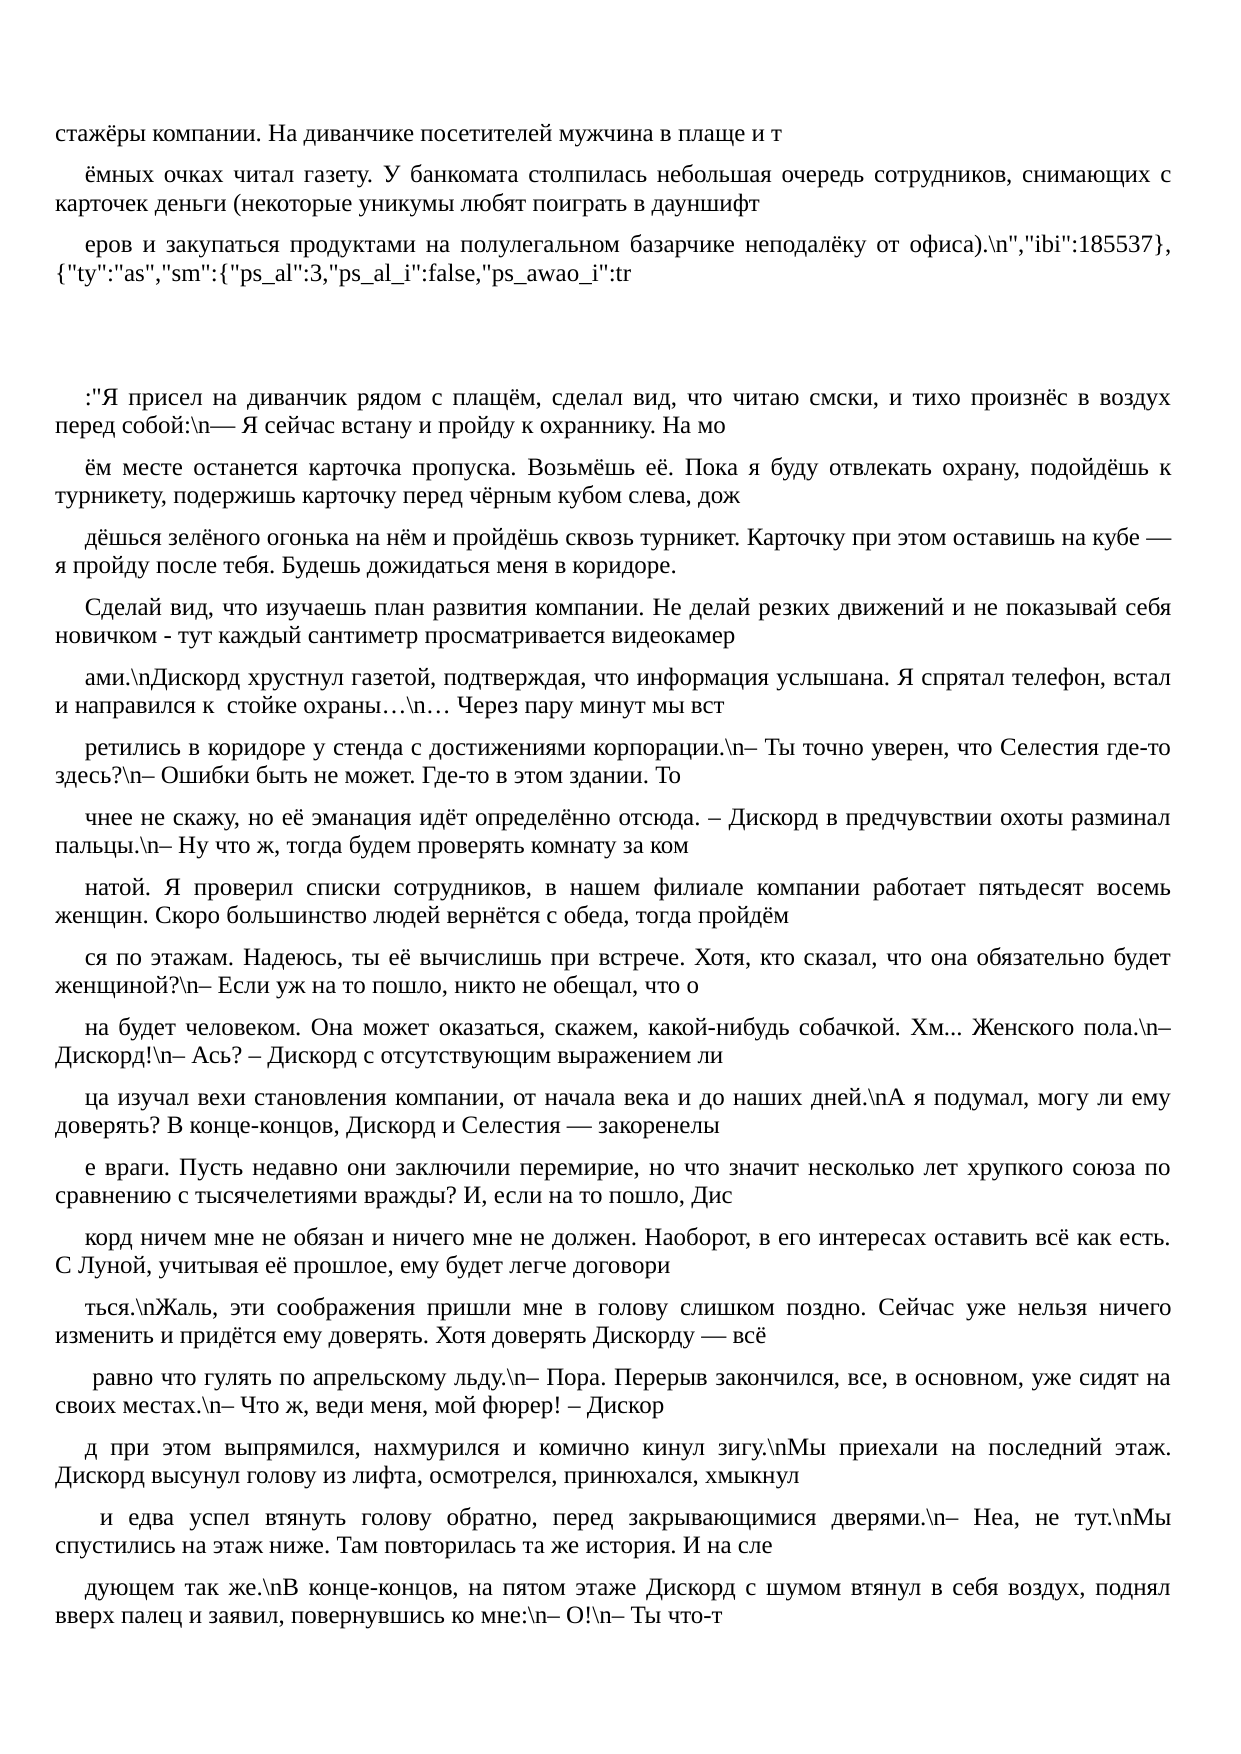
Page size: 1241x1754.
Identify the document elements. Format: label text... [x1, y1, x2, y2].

text и едва успел втянуть голову обратно, перед закрывающимися дверями.\n– Неа, не тут.\nМы спустились на этаж ниже. Там повторилась та же история. И на сле [55, 1502, 1172, 1559]
text ёмных очках читал газету. У банкомата столпилась небольшая очередь сотрудников, снимающих с карточек деньги (некоторые уникумы любят поиграть в дауншифт [55, 159, 1172, 217]
text ться.\nЖаль, эти соображения пришли мне в голову слишком поздно. Сейчас уже нельзя ничего изменить и придётся ему доверять. Хотя доверять Дискорду — всё [55, 1292, 1172, 1349]
text ретились в коридоре у стенда с достижениями корпорации.\n– Ты точно уверен, что Селестия где-то здесь?\n– Ошибки быть не может. Где-то в этом здании. То [55, 732, 1172, 789]
text д при этом выпрямился, нахмурился и комично кинул зигу.\nМы приехали на последний этаж. Дискорд высунул голову из лифта, осмотрелся, принюхался, хмыкнул [55, 1432, 1172, 1489]
text дующем так же.\nВ конце-концов, на пятом этаже Дискорд с шумом втянул в себя воздух, поднял вверх палец и заявил, повернувшись ко мне:\n– О!\n– Ты что-т [55, 1572, 1172, 1629]
text стажёры компании. На диванчике посетителей мужчина в плаще и т [55, 118, 1172, 147]
text еров и закупаться продуктами на полулегальном базарчике неподалёку от офиса).\n","ibi":185537},{"ty":"as","sm":{"ps_al":3,"ps_al_i":false,"ps_awao_i":tr [55, 229, 1172, 287]
text ся по этажам. Надеюсь, ты её вычислишь при встрече. Хотя, кто сказал, что она обязательно будет женщиной?\n– Если уж на то пошло, никто не обещал, что о [55, 942, 1172, 999]
text на будет человеком. Она может оказаться, скажем, какой-нибудь собачкой. Хм... Женского пола.\n– Дискорд!\n– Ась? – Дискорд с отсутствующим выражением ли [55, 1012, 1172, 1069]
text ём месте останется карточка пропуска. Возьмёшь её. Пока я буду отвлекать охрану, подойдёшь к турникету, подержишь карточку перед чёрным кубом слева, дож [55, 452, 1172, 509]
text Сделай вид, что изучаешь план развития компании. Не делай резких движений и не показывай себя новичком - тут каждый сантиметр просматривается видеокамер [55, 592, 1172, 649]
text ами.\nДискорд хрустнул газетой, подтверждая, что информация услышана. Я спрятал телефон, встал и направился к стойке охраны…\n… Через пару минут мы вст [55, 662, 1172, 719]
text е враги. Пусть недавно они заключили перемирие, но что значит несколько лет хрупкого союза по сравнению с тысячелетиями вражды? И, если на то пошло, Дис [55, 1152, 1172, 1209]
text дёшься зелёного огонька на нём и пройдёшь сквозь турникет. Карточку при этом оставишь на кубе — я пройду после тебя. Будешь дожидаться меня в коридоре. [55, 522, 1172, 579]
text :"Я присел на диванчик рядом с плащём, сделал вид, что читаю смски, и тихо произнёс в воздух перед собой:\n— Я сейчас встану и пройду к охраннику. На мо [55, 382, 1172, 439]
text чнее не скажу, но её эманация идёт определённо отсюда. – Дискорд в предчувствии охоты разминал пальцы.\n– Ну что ж, тогда будем проверять комнату за ком [55, 802, 1172, 859]
text корд ничем мне не обязан и ничего мне не должен. Наоборот, в его интересах оставить всё как есть. С Луной, учитывая её прошлое, ему будет легче договори [55, 1222, 1172, 1279]
text ца изучал вехи становления компании, от начала века и до наших дней.\nА я подумал, могу ли ему доверять? В конце-концов, Дискорд и Селестия — закоренелы [55, 1082, 1172, 1139]
text равно что гулять по апрельскому льду.\n– Пора. Перерыв закончился, все, в основном, уже сидят на своих местах.\n– Что ж, веди меня, мой фюрер! – Дискор [55, 1362, 1172, 1419]
text натой. Я проверил списки сотрудников, в нашем филиале компании работает пятьдесят восемь женщин. Скоро большинство людей вернётся с обеда, тогда пройдём [55, 872, 1172, 929]
